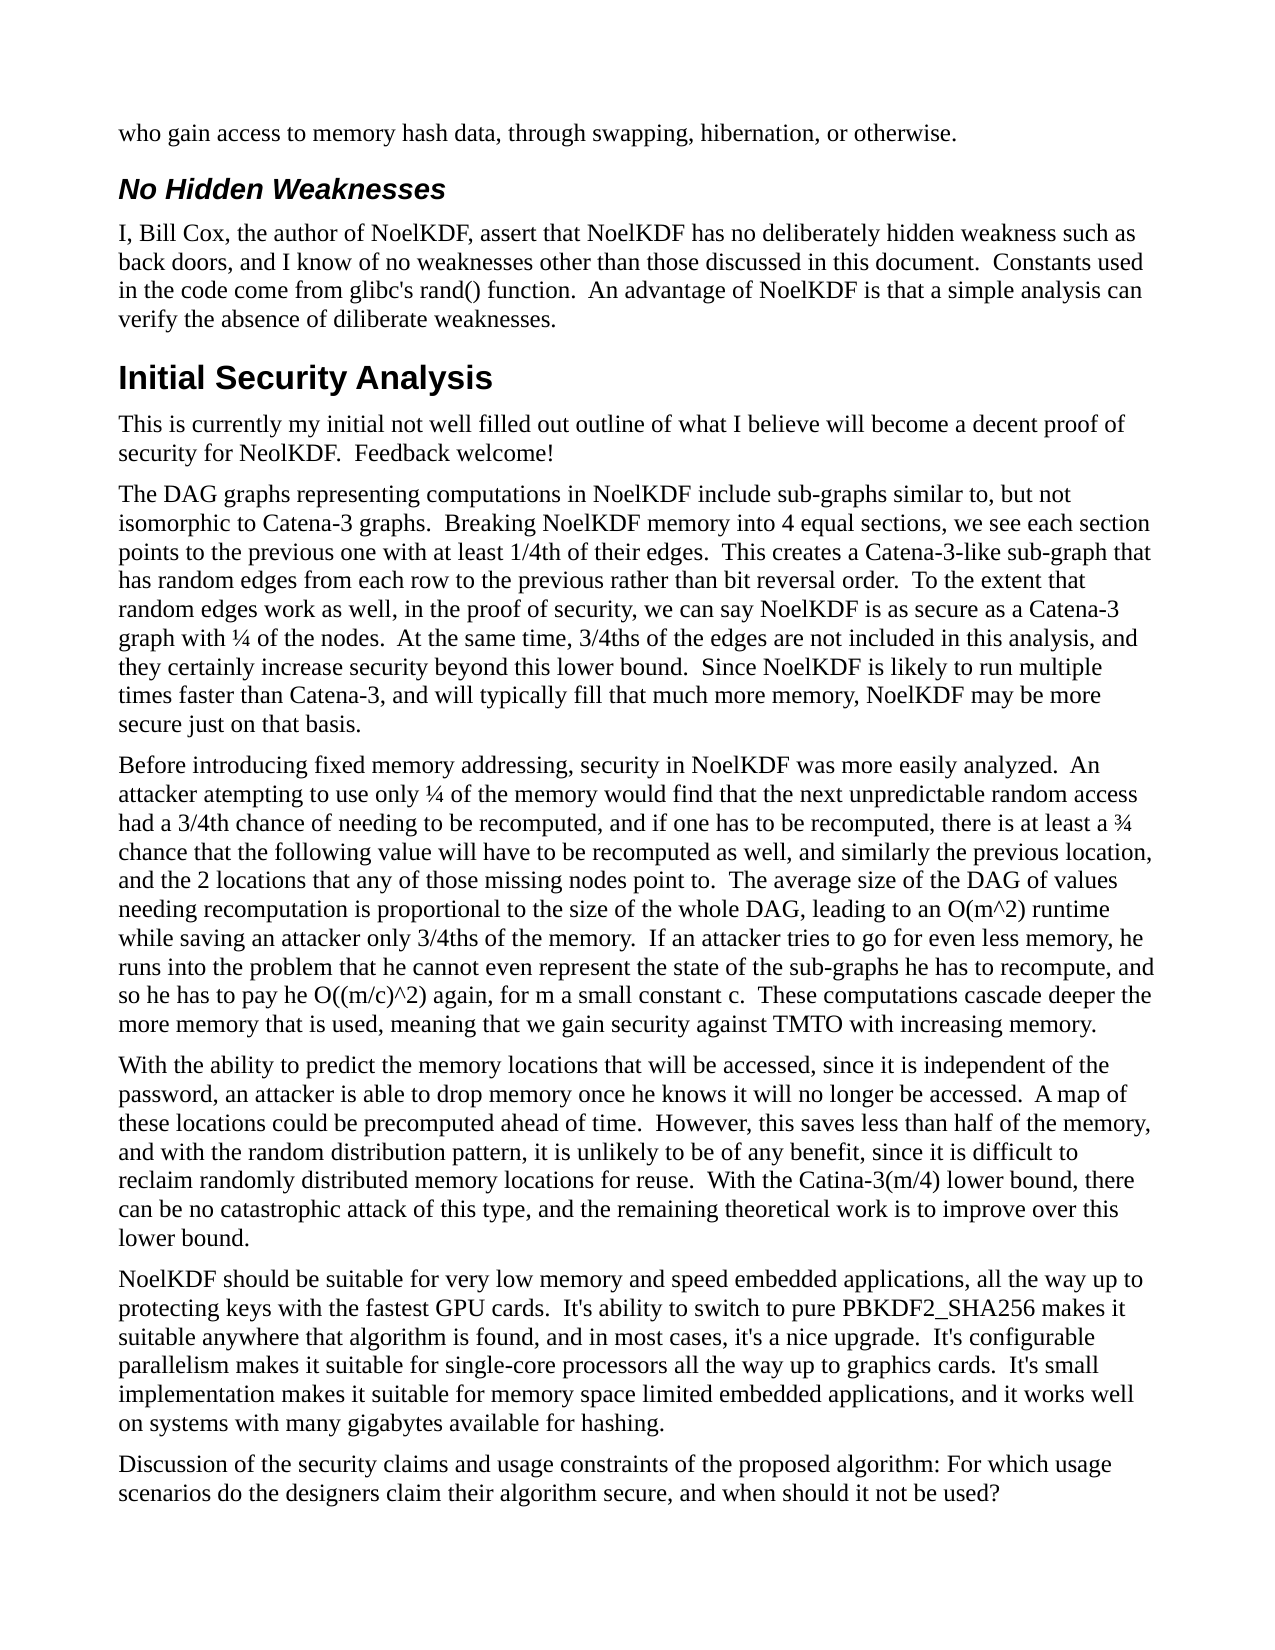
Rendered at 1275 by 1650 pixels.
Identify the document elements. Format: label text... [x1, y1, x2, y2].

text NoelKDF should be suitable for very low memory and speed embedded applications, all the way up to protecting keys with the fastest GPU cards. It's ability to switch to pure PBKDF2_SHA256 makes it suitable anywhere that algorithm is found, and in most cases, it's a nice upgrade. It's configurable parallelism makes it suitable for single-core processors all the way up to graphics cards. It's small implementation makes it suitable for memory space limited embedded applications, and it works well on systems with many gigabytes available for hashing. [118, 1264, 1157, 1437]
subtitle No Hidden Weaknesses [118, 172, 1157, 205]
text With the ability to predict the memory locations that will be accessed, since it is independent of the password, an attacker is able to drop memory once he knows it will no longer be accessed. A map of these locations could be precomputed ahead of time. However, this saves less than half of the memory, and with the random distribution pattern, it is unlikely to be of any benefit, since it is difficult to reclaim randomly distributed memory locations for reuse. With the Catina-3(m/4) lower bound, there can be no catastrophic attack of this type, and the remaining theoretical work is to improve over this lower bound. [118, 1050, 1157, 1252]
text This is currently my initial not well filled out outline of what I believe will become a decent proof of security for NeolKDF. Feedback welcome! [118, 409, 1157, 467]
text I, Bill Cox, the author of NoelKDF, assert that NoelKDF has no deliberately hidden weakness such as back doors, and I know of no weaknesses other than those discussed in this document. Constants used in the code come from glibc's rand() function. An advantage of NoelKDF is that a simple analysis can verify the absence of diliberate weaknesses. [118, 218, 1157, 333]
text Before introducing fixed memory addressing, security in NoelKDF was more easily analyzed. An attacker atempting to use only ¼ of the memory would find that the next unpredictable random access had a 3/4th chance of needing to be recomputed, and if one has to be recomputed, there is at least a ¾ chance that the following value will have to be recomputed as well, and similarly the previous location, and the 2 locations that any of those missing nodes point to. The average size of the DAG of values needing recomputation is proportional to the size of the whole DAG, leading to an O(m^2) runtime while saving an attacker only 3/4ths of the memory. If an attacker tries to go for even less memory, he runs into the problem that he cannot even represent the state of the sub-graphs he has to recompute, and so he has to pay he O((m/c)^2) again, for m a small constant c. These computations cascade deeper the more memory that is used, meaning that we gain security against TMTO with increasing memory. [118, 750, 1157, 1038]
text Discussion of the security claims and usage constraints of the proposed algorithm: For which usage scenarios do the designers claim their algorithm secure, and when should it not be used? [118, 1449, 1157, 1507]
text who gain access to memory hash data, through swapping, hibernation, or otherwise. [118, 118, 1157, 147]
text The DAG graphs representing computations in NoelKDF include sub-graphs similar to, but not isomorphic to Catena-3 graphs. Breaking NoelKDF memory into 4 equal sections, we see each section points to the previous one with at least 1/4th of their edges. This creates a Catena-3-like sub-graph that has random edges from each row to the previous rather than bit reversal order. To the extent that random edges work as well, in the proof of security, we can say NoelKDF is as secure as a Catena-3 graph with ¼ of the nodes. At the same time, 3/4ths of the edges are not included in this analysis, and they certainly increase security beyond this lower bound. Since NoelKDF is likely to run multiple times faster than Catena-3, and will typically fill that much more memory, NoelKDF may be more secure just on that basis. [118, 479, 1157, 738]
subtitle Initial Security Analysis [118, 358, 1157, 397]
